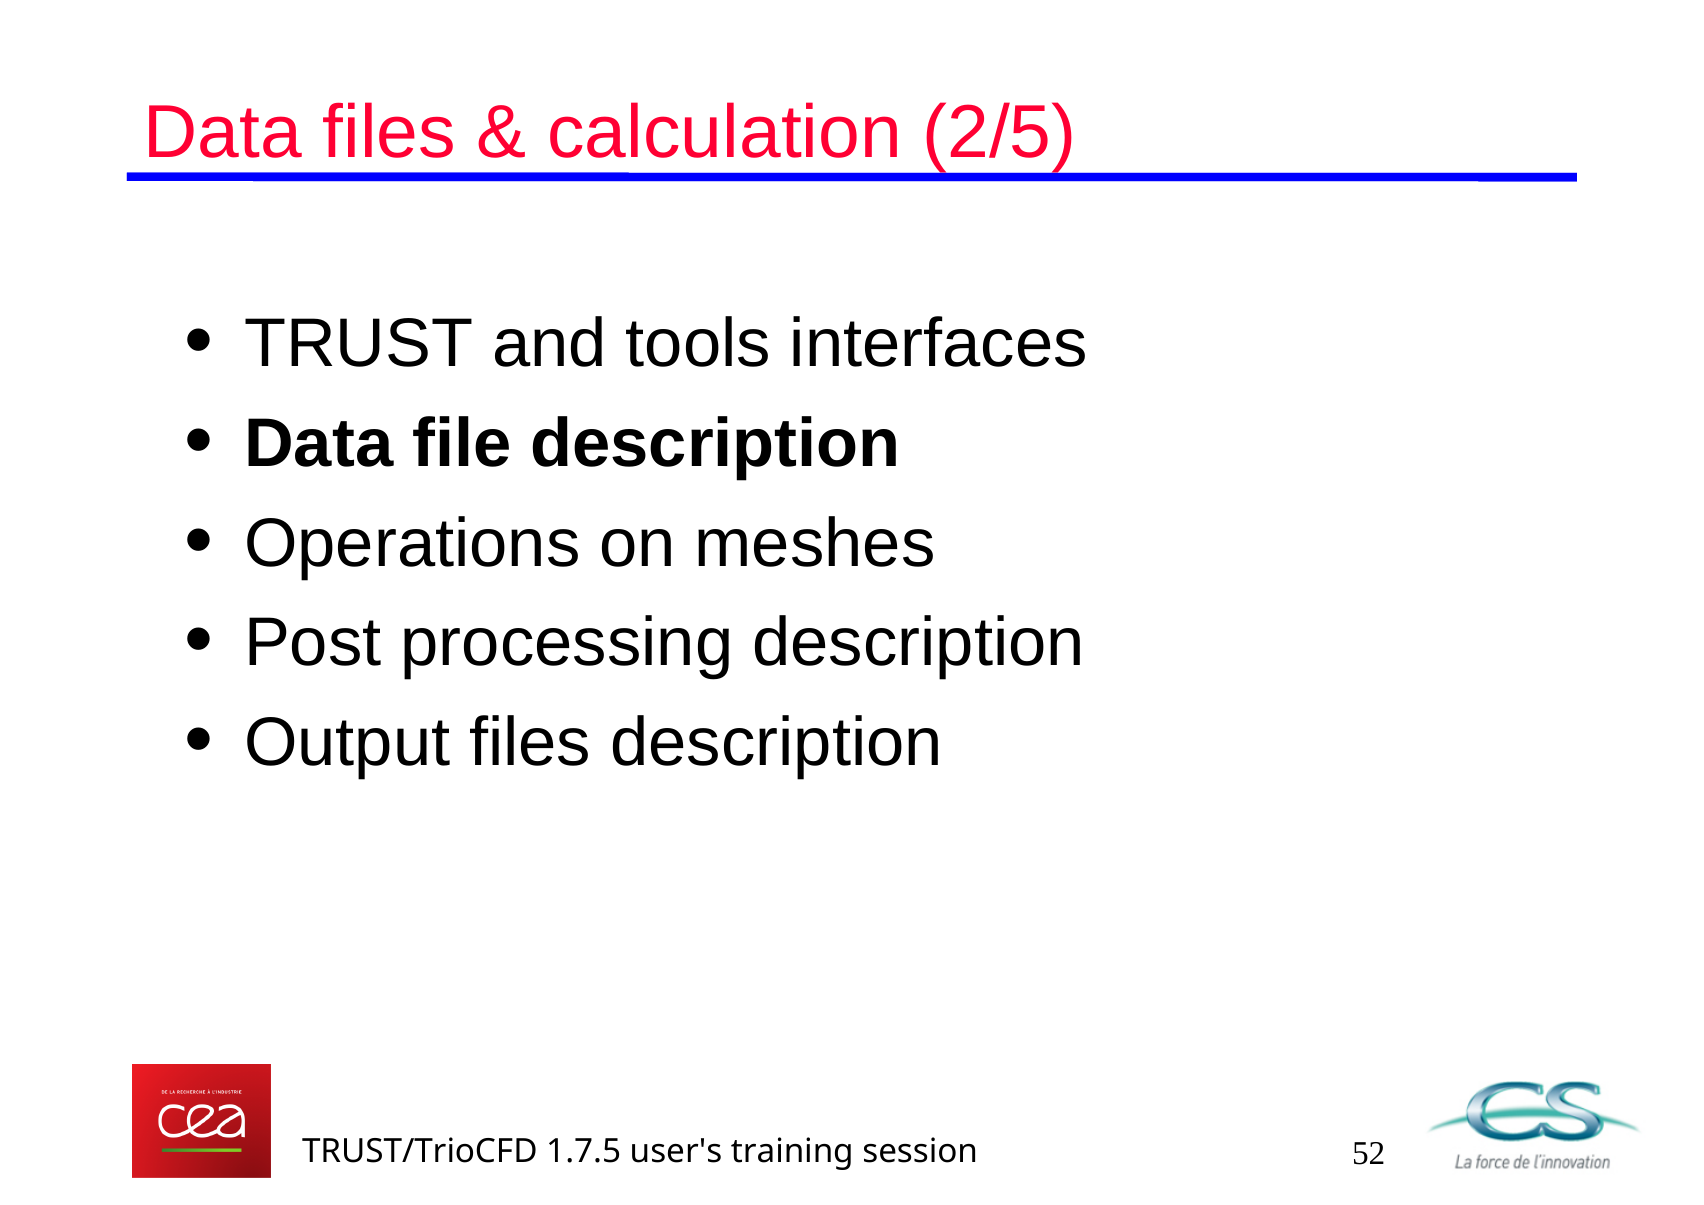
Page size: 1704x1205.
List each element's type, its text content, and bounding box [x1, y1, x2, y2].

list TRUST and tools interfaces Data file description Operations on meshes Post processing description Output files description [169, 290, 1310, 902]
title Data files & calculation (2/5) [127, 39, 1661, 215]
picture [1423, 1072, 1648, 1179]
picture [132, 1064, 271, 1178]
